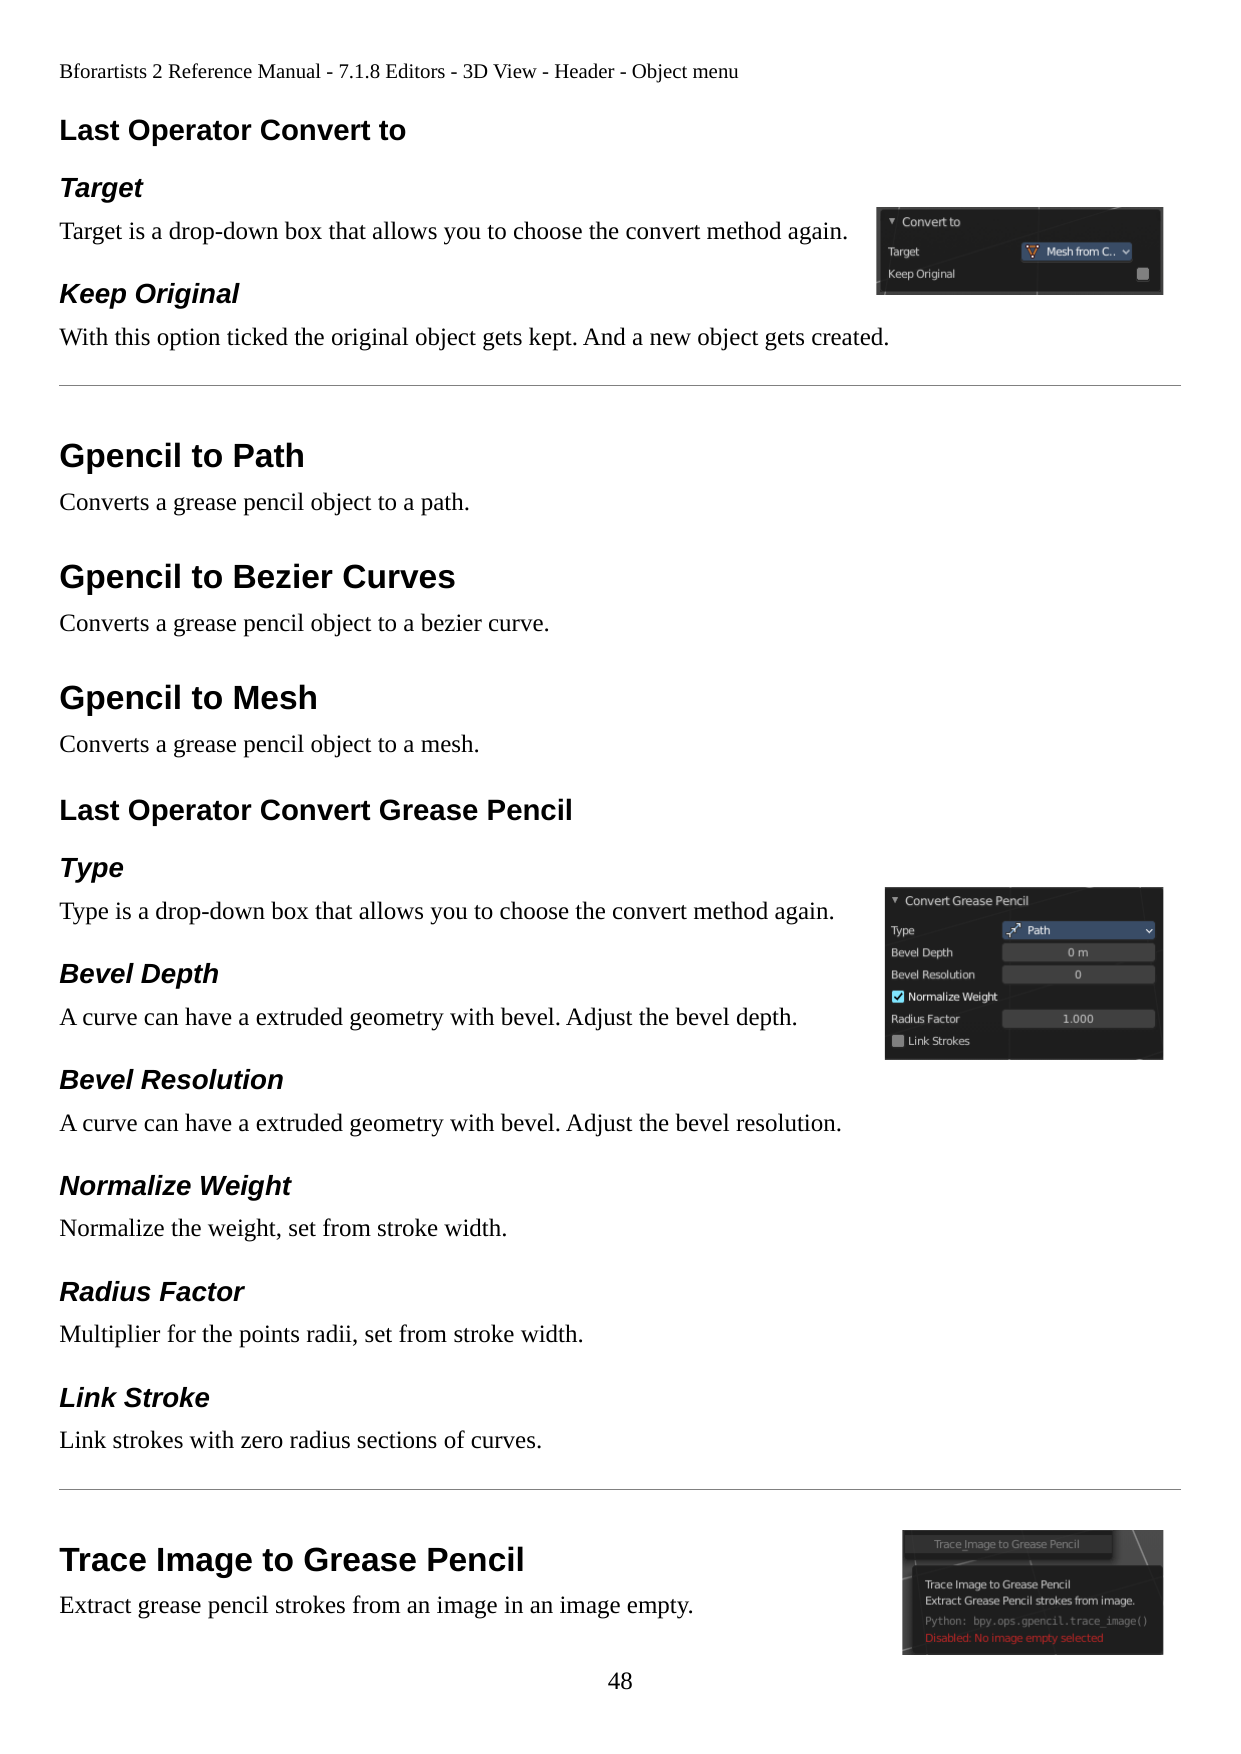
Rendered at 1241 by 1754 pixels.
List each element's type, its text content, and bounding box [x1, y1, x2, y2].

subtitle Link Stroke [59, 1381, 1181, 1413]
subtitle Type [59, 851, 1181, 883]
text With this option ticked the original object gets kept. And a new object gets created. [59, 322, 1181, 350]
picture [884, 887, 1164, 1060]
picture [902, 1530, 1164, 1655]
text Converts a grease pencil object to a path. [59, 487, 1181, 516]
subtitle Gpencil to Mesh [59, 678, 1181, 716]
text A curve can have a extruded geometry with bevel. Adjust the bevel depth. [59, 1002, 884, 1030]
subtitle Radius Factor [59, 1275, 1181, 1307]
text Target is a drop-down box that allows you to choose the convert method again. [59, 216, 876, 244]
text Converts a grease pencil object to a mesh. [59, 729, 1181, 758]
subtitle Bevel Resolution [59, 1063, 1181, 1095]
subtitle Last Operator Convert Grease Pencil [59, 793, 1181, 826]
picture [876, 207, 1164, 295]
subtitle Keep Original [59, 277, 1181, 309]
subtitle Bevel Depth [59, 957, 884, 989]
subtitle Normalize Weight [59, 1169, 1181, 1201]
subtitle Gpencil to Path [59, 436, 1181, 474]
subtitle Last Operator Convert to [59, 113, 1181, 146]
text Normalize the weight, set from stroke width. [59, 1213, 1181, 1242]
subtitle Trace Image to Grease Pencil [59, 1539, 902, 1578]
text Converts a grease pencil object to a bezier curve. [59, 608, 1181, 637]
subtitle [1164, 957, 1181, 989]
text Type is a drop-down box that allows you to choose the convert method again. [59, 896, 884, 924]
text Extract grease pencil strokes from an image in an image empty. [59, 1591, 902, 1619]
text Link strokes with zero radius sections of curves. [59, 1425, 1181, 1454]
subtitle [1164, 1539, 1181, 1578]
text A curve can have a extruded geometry with bevel. Adjust the bevel resolution. [59, 1108, 1181, 1136]
text Multiplier for the points radii, set from stroke width. [59, 1319, 1181, 1348]
subtitle Target [59, 171, 1181, 203]
subtitle Gpencil to Bezier Curves [59, 557, 1181, 595]
